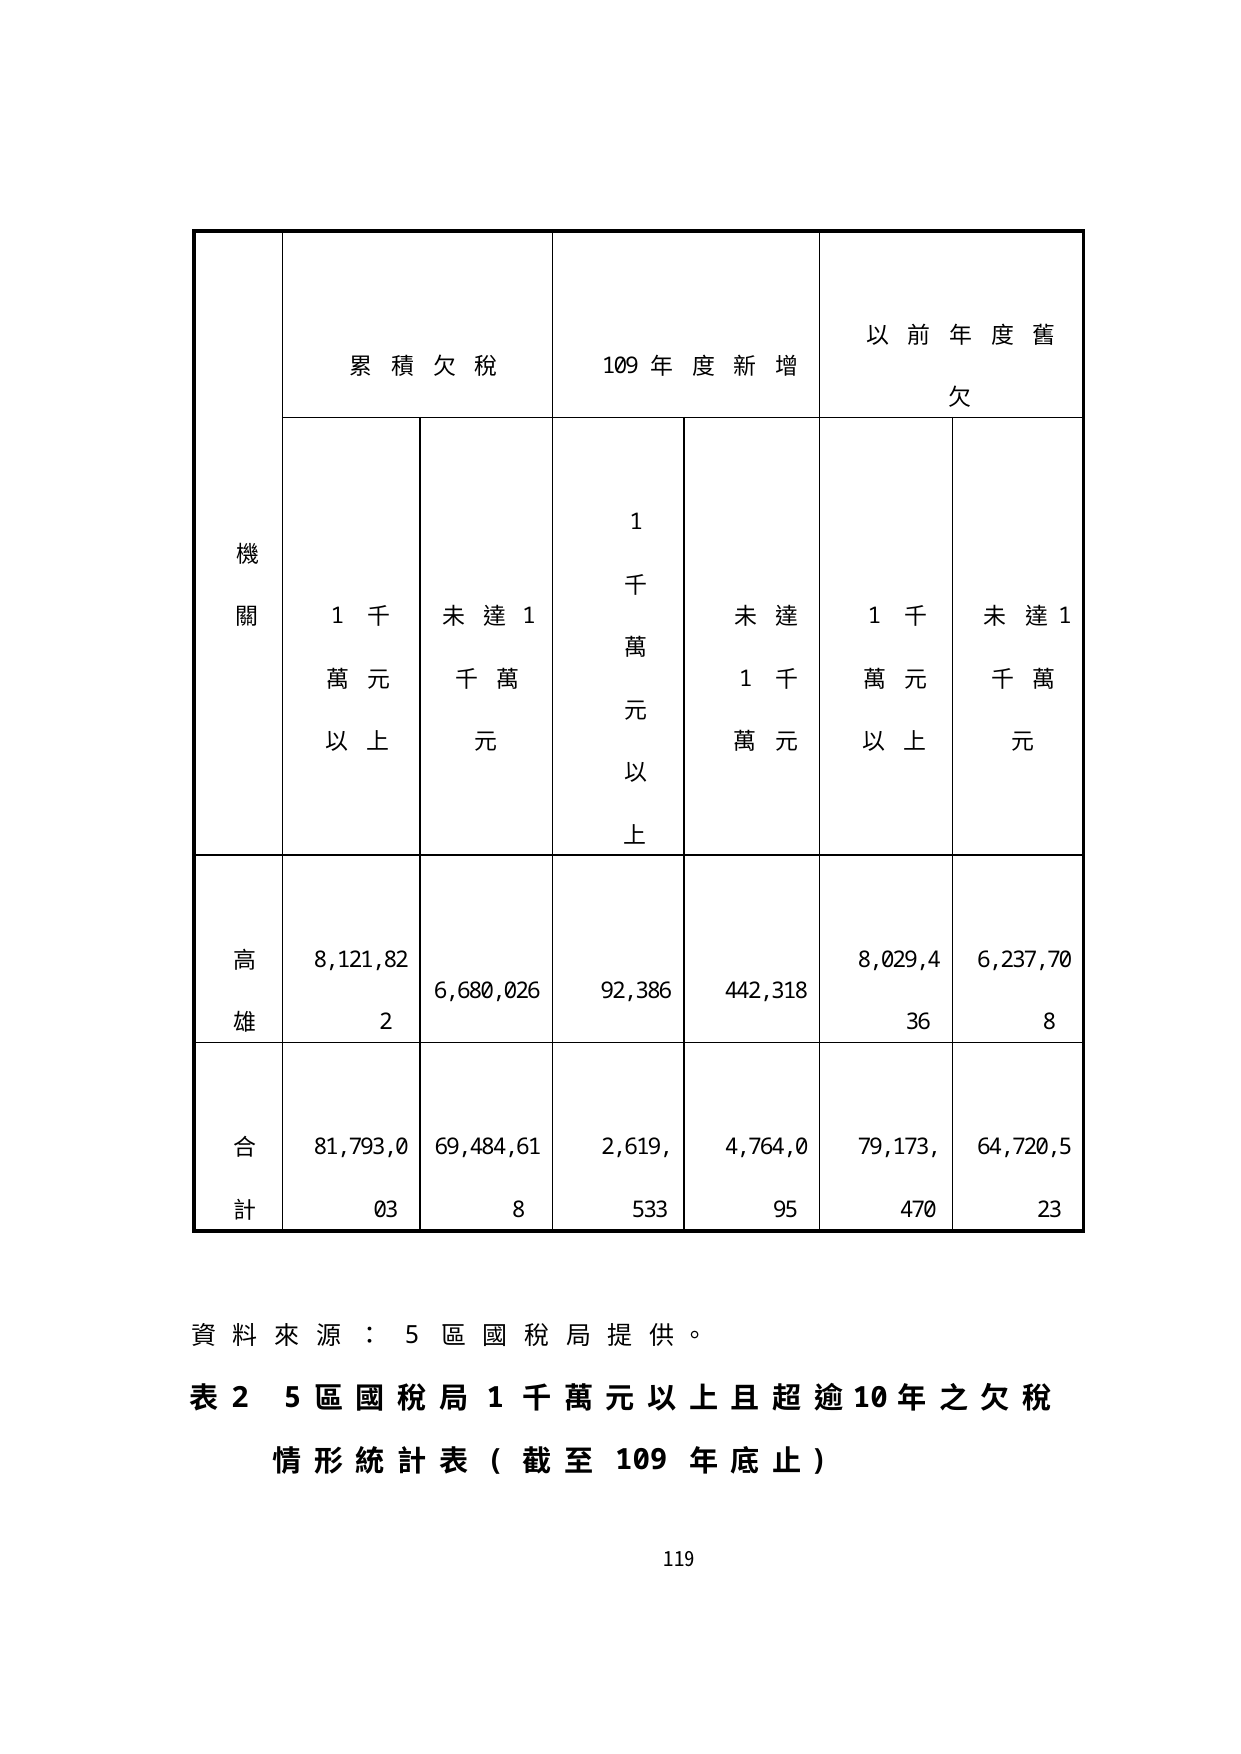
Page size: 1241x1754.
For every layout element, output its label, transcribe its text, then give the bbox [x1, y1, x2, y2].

table_cell 未達1千萬元 [685, 418, 819, 854]
table_header 累積欠稅 [283, 233, 552, 417]
table_header 以前年度舊欠 [820, 233, 1082, 417]
table_cell 未達1千萬元 [953, 418, 1082, 854]
table_cell 442,318 [685, 856, 819, 1042]
text 資料來源：5區國稅局提供。 [183, 1292, 1058, 1354]
table_cell 未達1千萬元 [421, 418, 552, 854]
table_cell 64,720,523 [953, 1043, 1082, 1229]
table_cell 8,121,822 [283, 856, 419, 1042]
table_cell 4,764,095 [685, 1043, 819, 1229]
table_cell 8,029,436 [820, 856, 952, 1042]
table_cell 6,680,026 [421, 856, 552, 1042]
table_cell 1千萬元以上 [553, 418, 683, 854]
table_cell 92,386 [553, 856, 683, 1042]
table_cell 1千萬元以上 [820, 418, 952, 854]
table_cell 81,793,003 [283, 1043, 419, 1229]
table_cell 1千萬元以上 [283, 418, 419, 854]
table_cell 2,619,533 [553, 1043, 683, 1229]
table_cell 69,484,618 [421, 1043, 552, 1229]
table_cell 合計 [196, 1043, 282, 1229]
text 表2 5區國稅局1千萬元以上且超逾10年之欠稅情形統計表(截至109年底止) [183, 1354, 1058, 1479]
table_header 109年度新增 [553, 233, 819, 417]
table_cell 高雄 [196, 856, 282, 1042]
table_header 機關 [196, 233, 282, 854]
table_cell 6,237,708 [953, 856, 1082, 1042]
table_cell 79,173,470 [820, 1043, 952, 1229]
